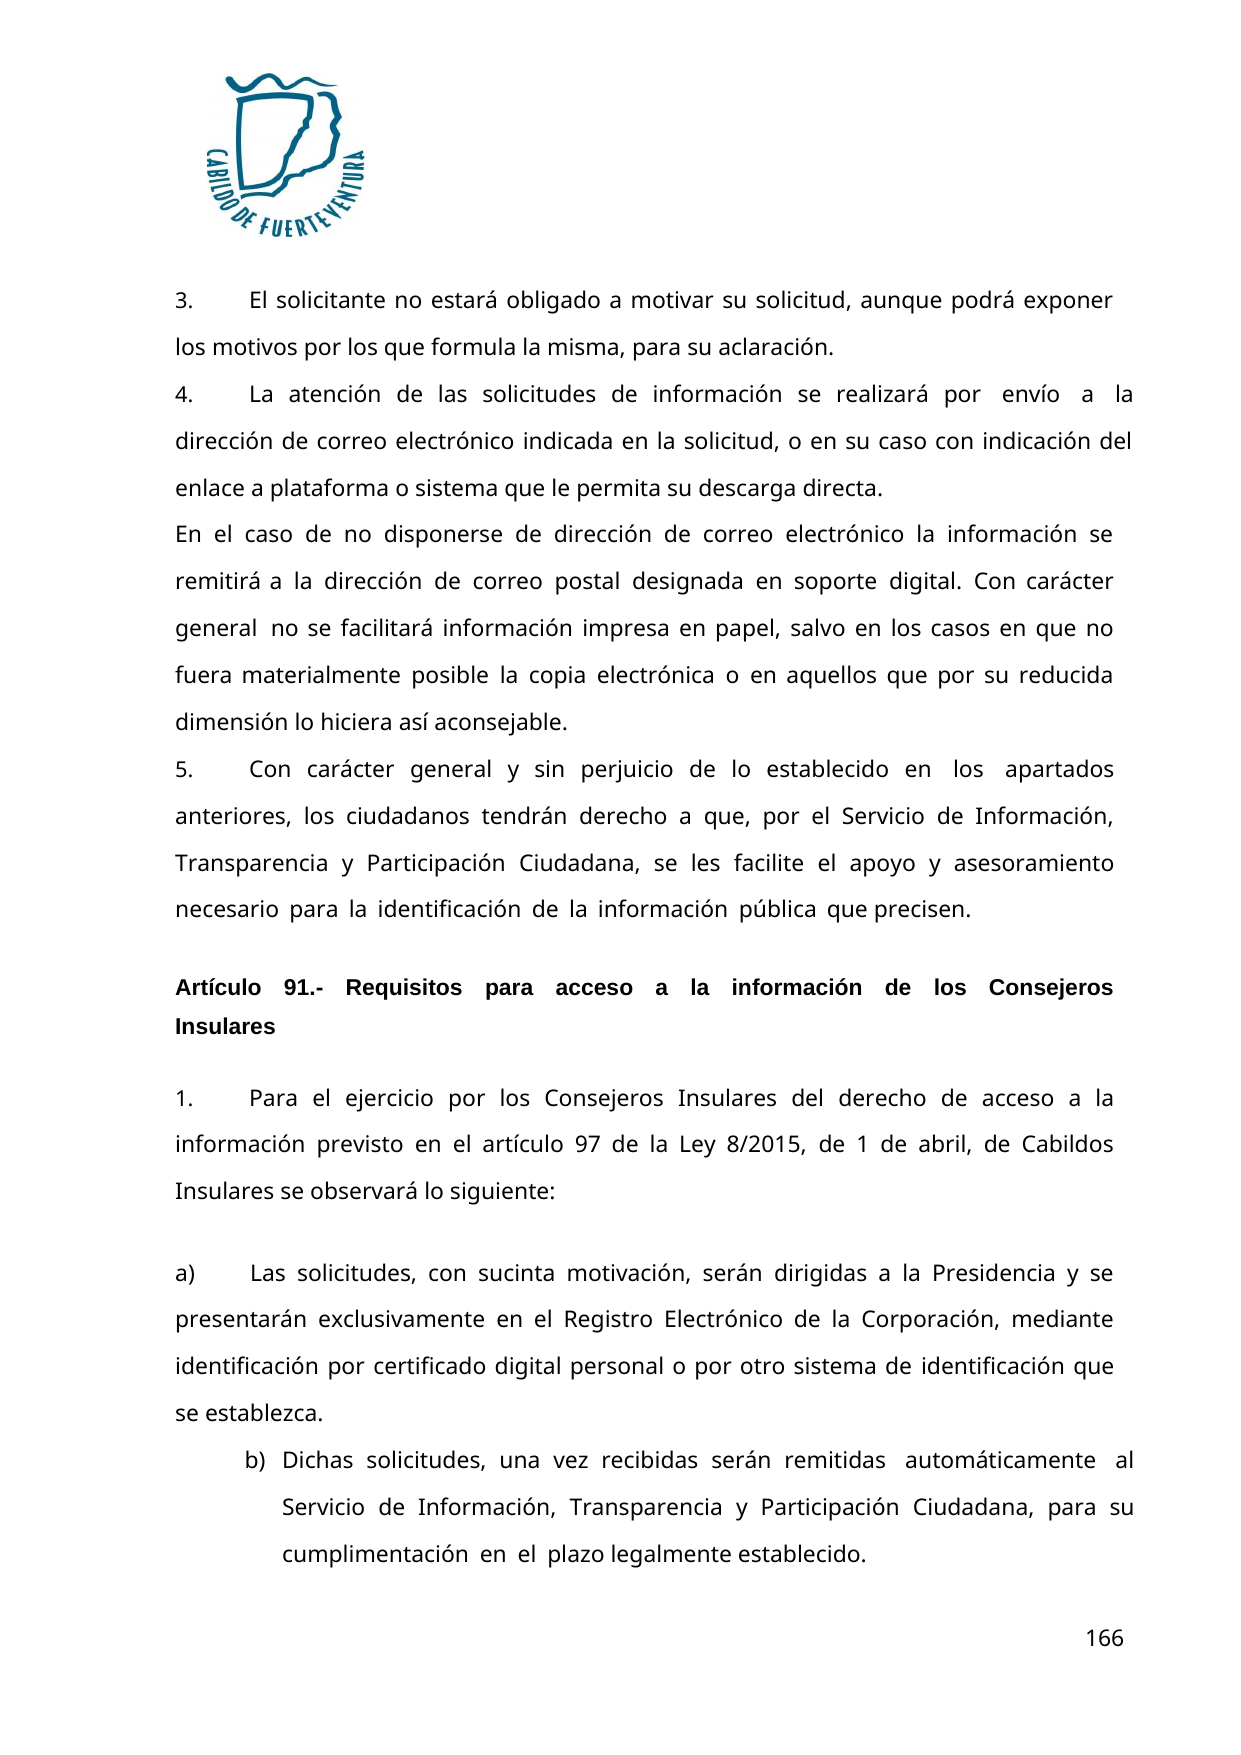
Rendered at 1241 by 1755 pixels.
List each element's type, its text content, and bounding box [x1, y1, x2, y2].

text En el caso de no disponerse de dirección de correo electrónico la información se remitirá a la dirección de correo postal designada en soporte digital. Con carácter general no se facilitará información impresa en papel, salvo en los casos en que no fuera materialmente posible la copia electrónica o en aquellos que por su reducida dimensión lo hiciera así aconsejable. [175, 518, 1114, 737]
subtitle Artículo 91.- Requisitos para acceso a la información de los Consejeros Insulares [175, 974, 1114, 1040]
list Las solicitudes, con sucinta motivación, serán dirigidas a la Presidencia y se presentarán exclusivamente en el Registro Electrónico de la Corporación, mediante identificación por certificado digital personal o por otro sistema de identificación que se establezca. [175, 1257, 1114, 1428]
list Dichas solicitudes, una vez recibidas serán remitidas automáticamente al Servicio de Información, Transparencia y Participación Ciudadana, para su cumplimentación en el plazo legalmente establecido. [244, 1444, 1134, 1569]
list Para el ejercicio por los Consejeros Insulares del derecho de acceso a la información previsto en el artículo 97 de la Ley 8/2015, de 1 de abril, de Cabildos Insulares se observará lo siguiente: [175, 1082, 1114, 1206]
list El solicitante no estará obligado a motivar su solicitud, aunque podrá exponer los motivos por los que formula la misma, para su aclaración. [175, 284, 1114, 362]
list Con carácter general y sin perjuicio de lo establecido en los apartados anteriores, los ciudadanos tendrán derecho a que, por el Servicio de Información, Transparencia y Participación Ciudadana, se les facilite el apoyo y asesoramiento necesario para la identificación de la información pública que precisen. [175, 753, 1114, 925]
list La atención de las solicitudes de información se realizará por envío a la dirección de correo electrónico indicada en la solicitud, o en su caso con indicación del enlace a plataforma o sistema que le permita su descarga directa. [175, 378, 1134, 503]
